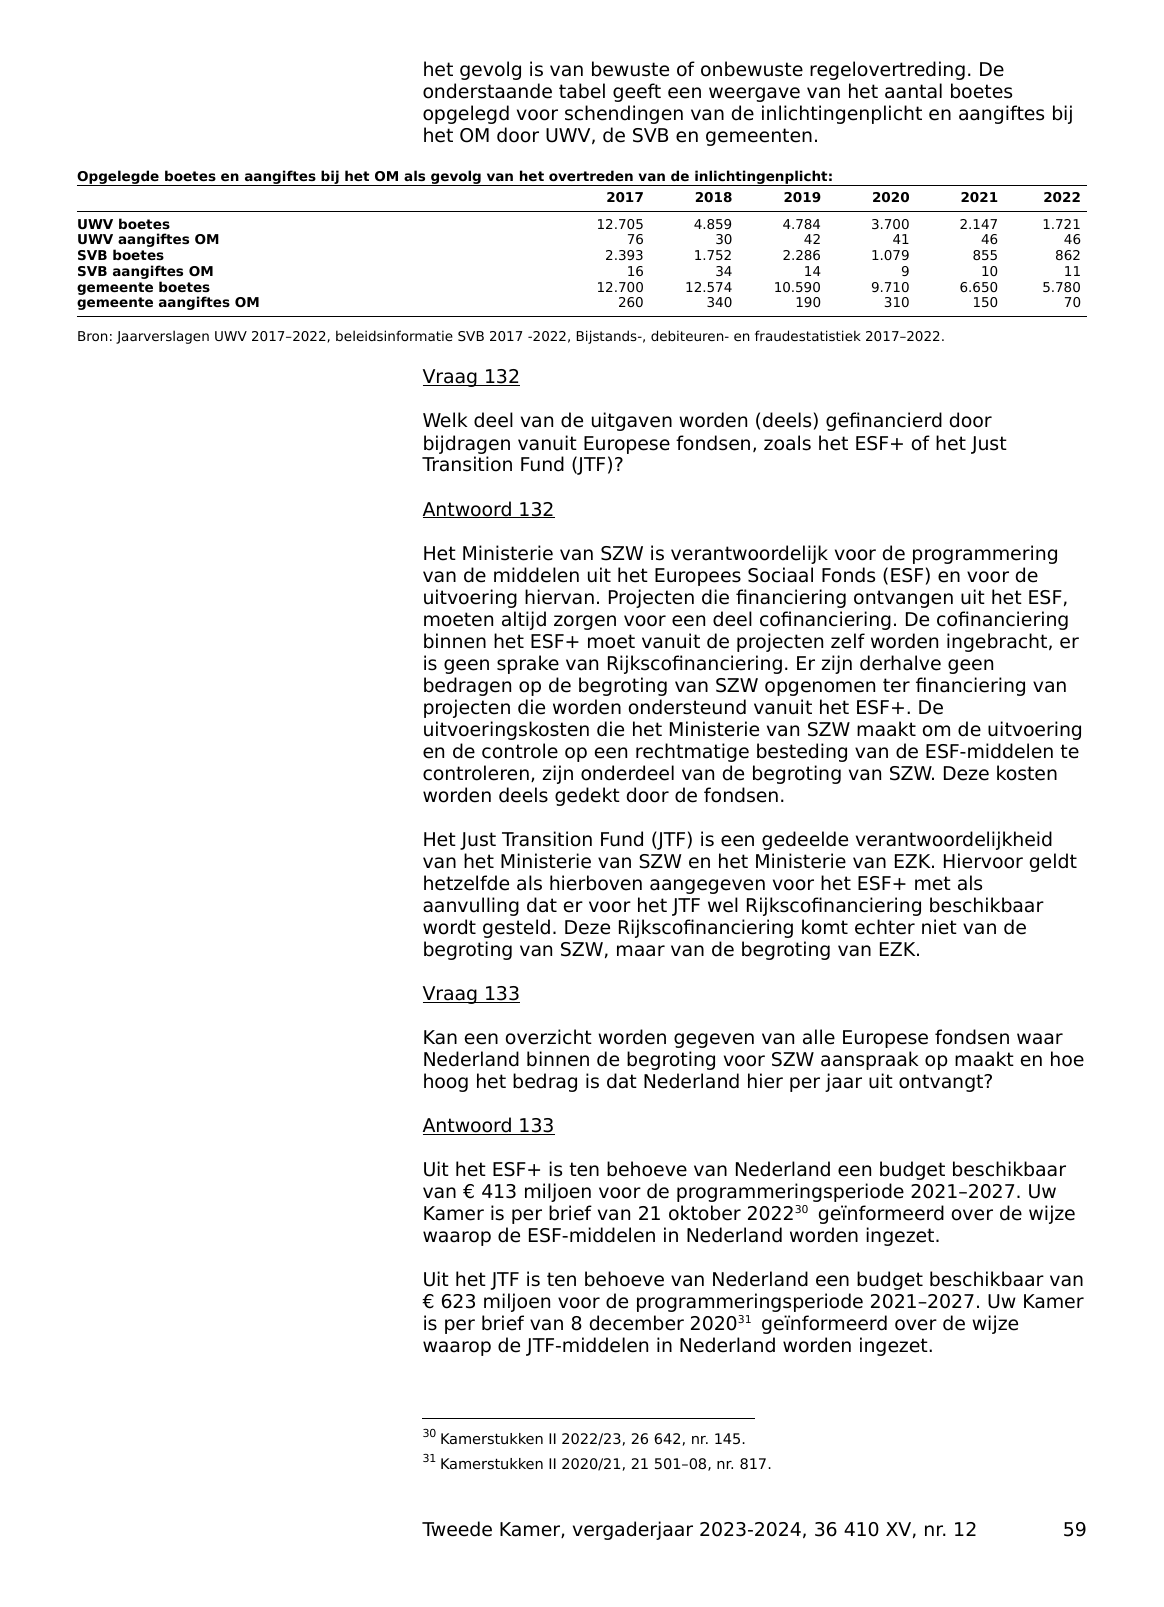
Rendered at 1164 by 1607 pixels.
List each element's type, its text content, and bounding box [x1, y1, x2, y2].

table_cell gemeente aangiftes OM [77, 295, 561, 316]
table_cell 46 [1004, 232, 1087, 248]
table_cell 11 [1004, 264, 1087, 279]
table_cell 2020 [827, 186, 915, 211]
table_cell 1.079 [827, 248, 915, 264]
table_cell 2.286 [738, 248, 827, 264]
table_cell 2017 [561, 186, 649, 211]
table_cell 3.700 [827, 212, 915, 232]
subtitle Vraag 132 [422, 366, 1087, 388]
table_cell 30 [650, 232, 738, 248]
table_cell 5.780 [1004, 279, 1087, 295]
table_cell 41 [827, 232, 915, 248]
table_cell [77, 186, 561, 211]
subtitle Antwoord 132 [422, 498, 1087, 521]
table_cell 862 [1004, 248, 1087, 264]
table_cell 150 [915, 295, 1004, 316]
table_cell 1.721 [1004, 212, 1087, 232]
text Kamerstukken II 2020/21, 21 501–08, nr. 817. [422, 1452, 1087, 1474]
table_cell 2022 [1004, 186, 1087, 211]
table_cell Bron: Jaarverslagen UWV 2017–2022, beleidsinformatie SVB 2017 -2022, Bijstands-, debiteuren- en fraudestatistiek 2017–2022. [77, 317, 1087, 344]
table_cell 2.393 [561, 248, 649, 264]
table_cell 4.784 [738, 212, 827, 232]
table_cell 9.710 [827, 279, 915, 295]
table_cell 1.752 [650, 248, 738, 264]
table_cell 260 [561, 295, 649, 316]
table_cell 2.147 [915, 212, 1004, 232]
text Het Ministerie van SZW is verantwoordelijk voor de programmering van de middelen uit het Europees Sociaal Fonds (ESF) en voor de uitvoering hiervan. Projecten die financiering ontvangen uit het ESF, moeten altijd zorgen voor een deel cofinanciering. De cofinanciering binnen het ESF+ moet vanuit de projecten zelf worden ingebracht, er is geen sprake van Rijkscofinanciering. Er zijn derhalve geen bedragen op de begroting van SZW opgenomen ter financiering van projecten die worden ondersteund vanuit het ESF+. De uitvoeringskosten die het Ministerie van SZW maakt om de uitvoering en de controle op een rechtmatige besteding van de ESF-middelen te controleren, zijn onderdeel van de begroting van SZW. Deze kosten worden deels gedekt door de fondsen. [422, 543, 1087, 806]
table_cell gemeente boetes [77, 279, 561, 295]
text Kan een overzicht worden gegeven van alle Europese fondsen waar Nederland binnen de begroting voor SZW aanspraak op maakt en hoe hoog het bedrag is dat Nederland hier per jaar uit ontvangt? [422, 1027, 1087, 1093]
table_cell 34 [650, 264, 738, 279]
table_header Opgelegde boetes en aangiftes bij het OM als gevolg van het overtreden van de inlichtingenplicht: [77, 169, 1087, 184]
text Het Just Transition Fund (JTF) is een gedeelde verantwoordelijkheid van het Ministerie van SZW en het Ministerie van EZK. Hiervoor geldt hetzelfde als hierboven aangegeven voor het ESF+ met als aanvulling dat er voor het JTF wel Rijkscofinanciering beschikbaar wordt gesteld. Deze Rijkscofinanciering komt echter niet van de begroting van SZW, maar van de begroting van EZK. [422, 829, 1087, 961]
table_cell 70 [1004, 295, 1087, 316]
text Uit het JTF is ten behoeve van Nederland een budget beschikbaar van € 623 miljoen voor de programmeringsperiode 2021–2027. Uw Kamer is per brief van 8 december 2020 geïnformeerd over de wijze waarop de JTF-middelen in Nederland worden ingezet. [422, 1269, 1087, 1357]
table_cell 4.859 [650, 212, 738, 232]
table_cell 12.705 [561, 212, 649, 232]
text het gevolg is van bewuste of onbewuste regelovertreding. De onderstaande tabel geeft een weergave van het aantal boetes opgelegd voor schendingen van de inlichtingenplicht en aangiftes bij het OM door UWV, de SVB en gemeenten. [422, 59, 1087, 147]
table_cell UWV boetes [77, 212, 561, 232]
text Welk deel van de uitgaven worden (deels) gefinancierd door bijdragen vanuit Europese fondsen, zoals het ESF+ of het Just Transition Fund (JTF)? [422, 410, 1087, 476]
table_cell 9 [827, 264, 915, 279]
table_cell 10.590 [738, 279, 827, 295]
table_cell 6.650 [915, 279, 1004, 295]
table_cell 340 [650, 295, 738, 316]
table_cell 14 [738, 264, 827, 279]
text Uit het ESF+ is ten behoeve van Nederland een budget beschikbaar van € 413 miljoen voor de programmeringsperiode 2021–2027. Uw Kamer is per brief van 21 oktober 2022 geïnformeerd over de wijze waarop de ESF-middelen in Nederland worden ingezet. [422, 1159, 1087, 1247]
table_cell 12.700 [561, 279, 649, 295]
table_cell 12.574 [650, 279, 738, 295]
table_cell 10 [915, 264, 1004, 279]
table_cell 2018 [650, 186, 738, 211]
table_cell UWV aangiftes OM [77, 232, 561, 248]
text Kamerstukken II 2022/23, 26 642, nr. 145. [422, 1427, 1087, 1449]
table_cell 46 [915, 232, 1004, 248]
table_cell 76 [561, 232, 649, 248]
table_cell SVB boetes [77, 248, 561, 264]
subtitle Vraag 133 [422, 983, 1087, 1005]
table_cell 190 [738, 295, 827, 316]
table_cell 310 [827, 295, 915, 316]
subtitle Antwoord 133 [422, 1115, 1087, 1137]
table_cell SVB aangiftes OM [77, 264, 561, 279]
table_cell 2021 [915, 186, 1004, 211]
table_cell 2019 [738, 186, 827, 211]
table_cell 855 [915, 248, 1004, 264]
table_cell 42 [738, 232, 827, 248]
table_cell 16 [561, 264, 649, 279]
